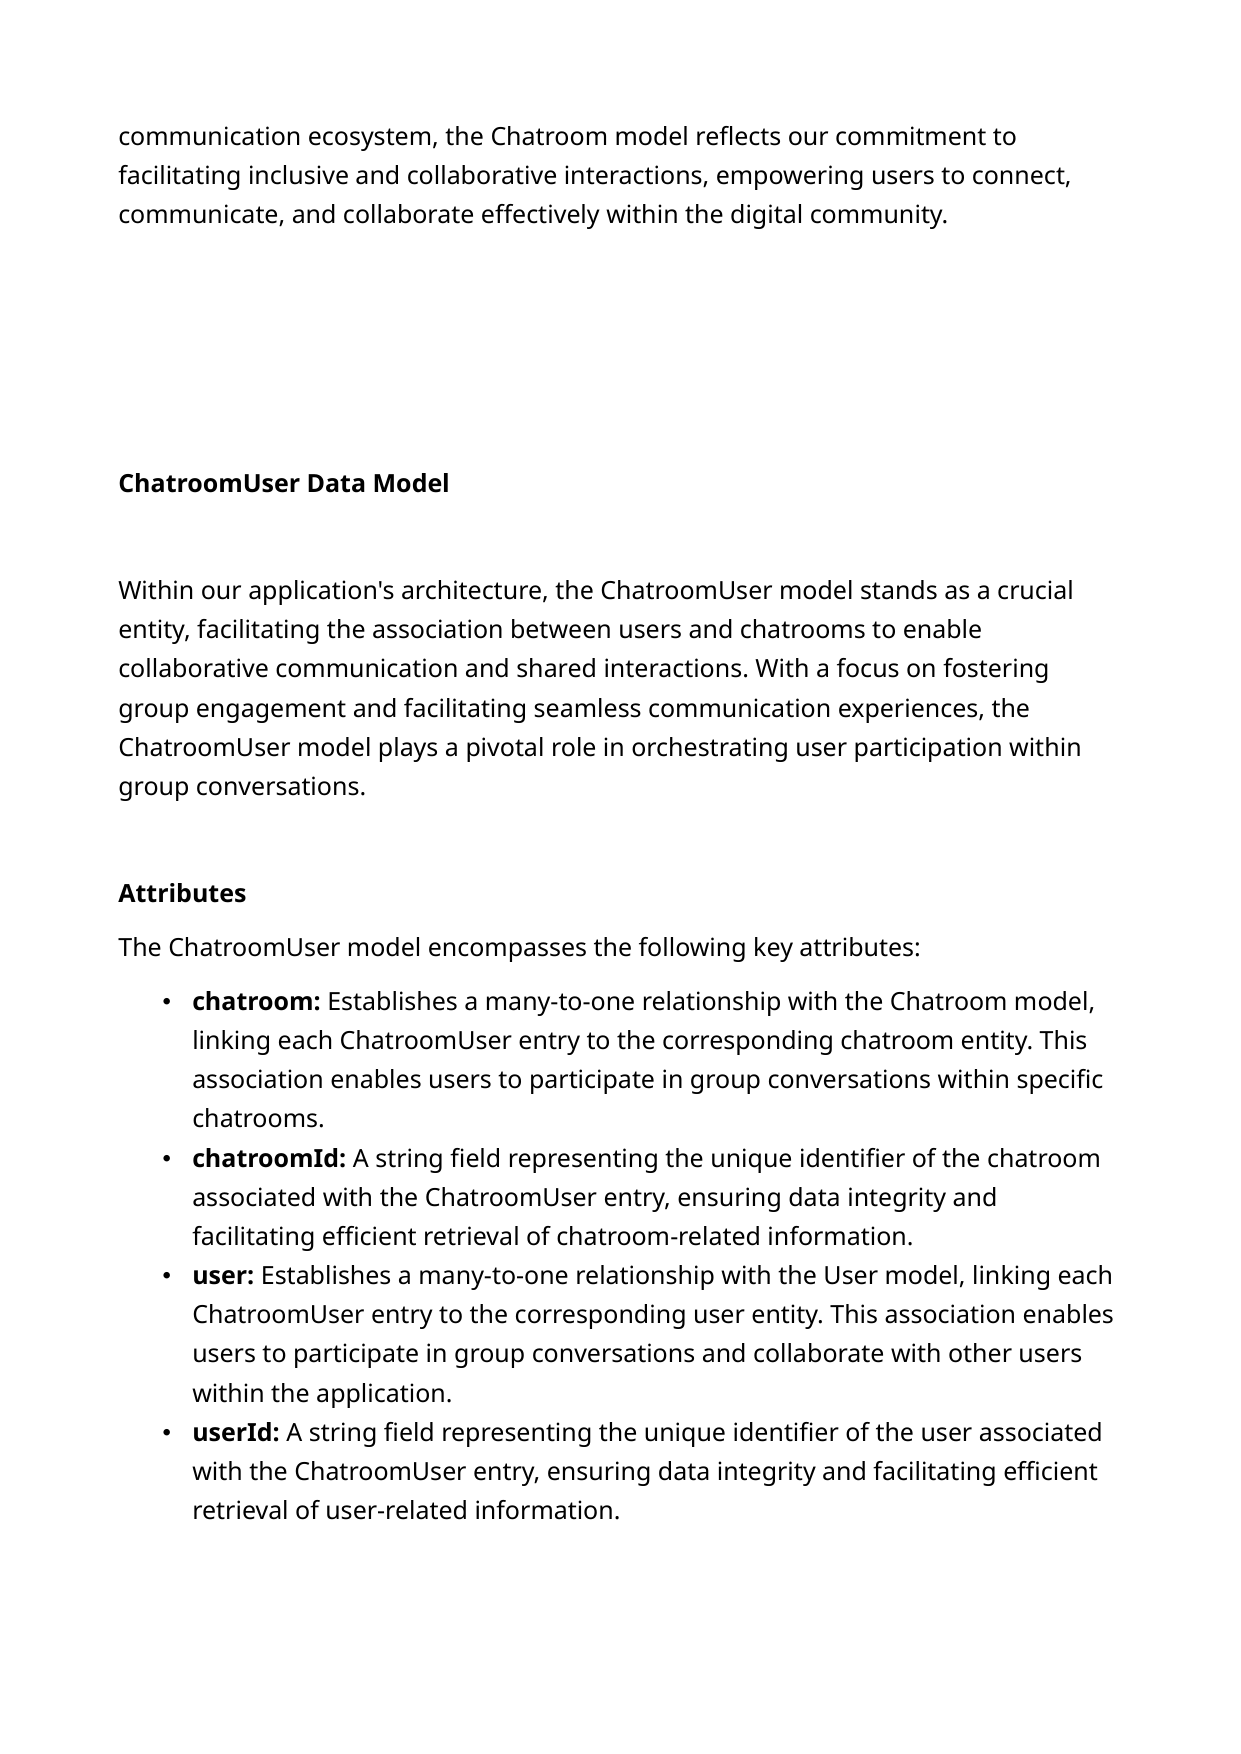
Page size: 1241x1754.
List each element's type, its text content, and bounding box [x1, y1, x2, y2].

text The ChatroomUser model encompasses the following key attributes: [118, 930, 1122, 964]
list user: Establishes a many-to-one relationship with the User model, linking each ChatroomUser entry to the corresponding user entity. This association enables users to participate in group conversations and collaborate with other users within the application. [162, 1258, 1122, 1409]
text Attributes [118, 876, 1122, 910]
list userId: A string field representing the unique identifier of the user associated with the ChatroomUser entry, ensuring data integrity and facilitating efficient retrieval of user-related information. [162, 1414, 1122, 1527]
text ChatroomUser Data Model [118, 465, 1122, 499]
list chatroomId: A string field representing the unique identifier of the chatroom associated with the ChatroomUser entry, ensuring data integrity and facilitating efficient retrieval of chatroom-related information. [162, 1140, 1122, 1253]
text Within our application's architecture, the ChatroomUser model stands as a crucial entity, facilitating the association between users and chatrooms to enable collaborative communication and shared interactions. With a focus on fostering group engagement and facilitating seamless communication experiences, the ChatroomUser model plays a pivotal role in orchestrating user participation within group conversations. [118, 573, 1122, 803]
list chatroom: Establishes a many-to-one relationship with the Chatroom model, linking each ChatroomUser entry to the corresponding chatroom entity. This association enables users to participate in group conversations within specific chatrooms. [162, 983, 1122, 1135]
text communication ecosystem, the Chatroom model reflects our commitment to facilitating inclusive and collaborative interactions, empowering users to connect, communicate, and collaborate effectively within the digital community. [118, 118, 1122, 231]
